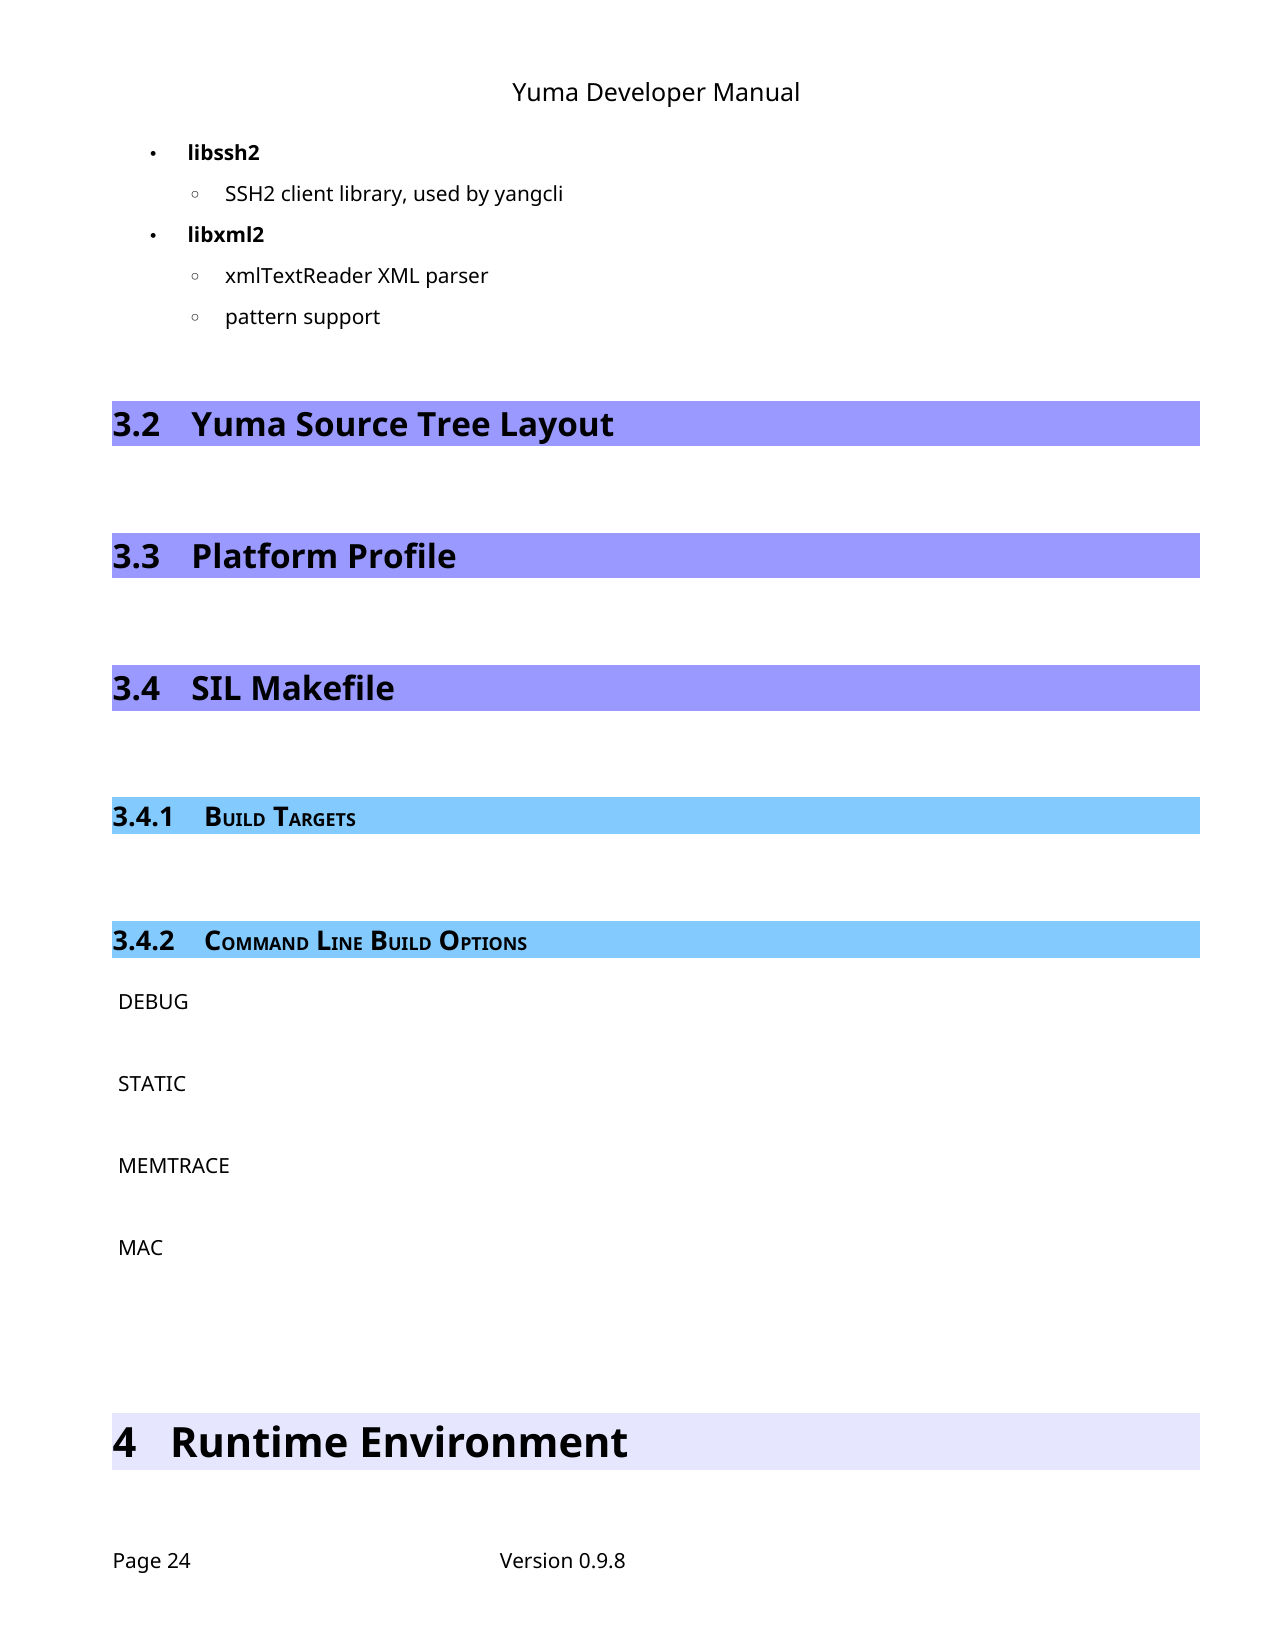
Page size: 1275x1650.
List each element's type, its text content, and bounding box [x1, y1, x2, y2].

list SSH2 client library, used by yangcli [187, 179, 1200, 208]
subtitle Runtime Environment [112, 1413, 1200, 1470]
subtitle Build Targets [112, 797, 1200, 834]
list libssh2 [150, 138, 1200, 167]
list xmlTextReader XML parser [187, 261, 1200, 290]
text STATIC [112, 1069, 1200, 1097]
list libxml2 [150, 220, 1200, 249]
text MAC [112, 1233, 1200, 1261]
list pattern support [187, 302, 1200, 331]
text DEBUG [112, 987, 1200, 1016]
subtitle Command Line Build Options [112, 921, 1200, 958]
subtitle SIL Makefile [112, 665, 1200, 711]
subtitle Yuma Source Tree Layout [112, 401, 1200, 446]
text MEMTRACE [112, 1151, 1200, 1179]
subtitle Platform Profile [112, 533, 1200, 578]
